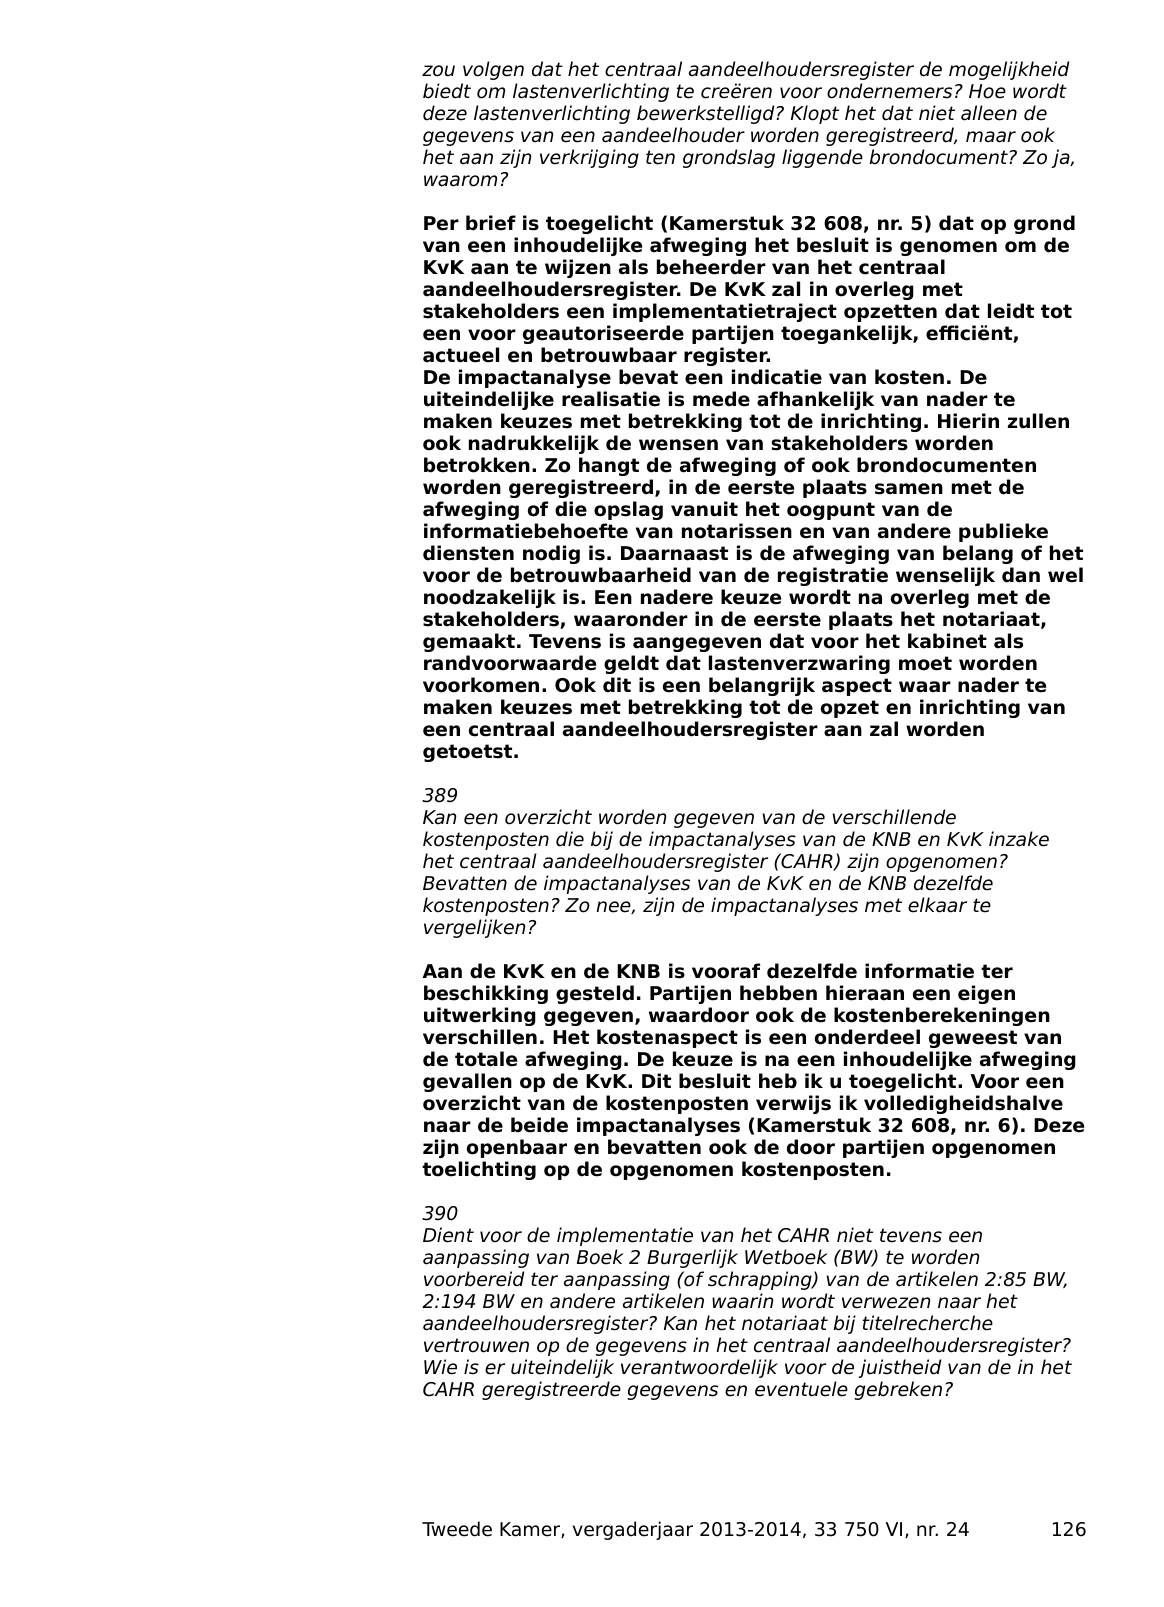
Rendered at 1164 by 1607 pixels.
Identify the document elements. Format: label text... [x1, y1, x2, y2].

text zou volgen dat het centraal aandeelhoudersregister de mogelijkheid biedt om lastenverlichting te creëren voor ondernemers? Hoe wordt deze lastenverlichting bewerkstelligd? Klopt het dat niet alleen de gegevens van een aandeelhouder worden geregistreerd, maar ook het aan zijn verkrijging ten grondslag liggende brondocument? Zo ja, waarom? [422, 59, 1087, 191]
text Kan een overzicht worden gegeven van de verschillende kostenposten die bij de impactanalyses van de KNB en KvK inzake het centraal aandeelhoudersregister (CAHR) zijn opgenomen? Bevatten de impactanalyses van de KvK en de KNB dezelfde kostenposten? Zo nee, zijn de impactanalyses met elkaar te vergelijken? [422, 807, 1087, 939]
text De impactanalyse bevat een indicatie van kosten. De uiteindelijke realisatie is mede afhankelijk van nader te maken keuzes met betrekking tot de inrichting. Hierin zullen ook nadrukkelijk de wensen van stakeholders worden betrokken. Zo hangt de afweging of ook brondocumenten worden geregistreerd, in de eerste plaats samen met de afweging of die opslag vanuit het oogpunt van de informatiebehoefte van notarissen en van andere publieke diensten nodig is. Daarnaast is de afweging van belang of het voor de betrouwbaarheid van de registratie wenselijk dan wel noodzakelijk is. Een nadere keuze wordt na overleg met de stakeholders, waaronder in de eerste plaats het notariaat, gemaakt. Tevens is aangegeven dat voor het kabinet als randvoorwaarde geldt dat lastenverzwaring moet worden voorkomen. Ook dit is een belangrijk aspect waar nader te maken keuzes met betrekking tot de opzet en inrichting van een centraal aandeelhoudersregister aan zal worden getoetst. [422, 367, 1087, 763]
text Per brief is toegelicht (Kamerstuk 32 608, nr. 5) dat op grond van een inhoudelijke afweging het besluit is genomen om de KvK aan te wijzen als beheerder van het centraal aandeelhoudersregister. De KvK zal in overleg met stakeholders een implementatietraject opzetten dat leidt tot een voor geautoriseerde partijen toegankelijk, efficiënt, actueel en betrouwbaar register. [422, 213, 1087, 367]
text 389 [422, 785, 1087, 807]
text Aan de KvK en de KNB is vooraf dezelfde informatie ter beschikking gesteld. Partijen hebben hieraan een eigen uitwerking gegeven, waardoor ook de kostenberekeningen verschillen. Het kostenaspect is een onderdeel geweest van de totale afweging. De keuze is na een inhoudelijke afweging gevallen op de KvK. Dit besluit heb ik u toegelicht. Voor een overzicht van de kostenposten verwijs ik volledigheidshalve naar de beide impactanalyses (Kamerstuk 32 608, nr. 6). Deze zijn openbaar en bevatten ook de door partijen opgenomen toelichting op de opgenomen kostenposten. [422, 961, 1087, 1181]
text Dient voor de implementatie van het CAHR niet tevens een aanpassing van Boek 2 Burgerlijk Wetboek (BW) te worden voorbereid ter aanpassing (of schrapping) van de artikelen 2:85 BW, 2:194 BW en andere artikelen waarin wordt verwezen naar het aandeelhoudersregister? Kan het notariaat bij titelrecherche vertrouwen op de gegevens in het centraal aandeelhoudersregister? Wie is er uiteindelijk verantwoordelijk voor de juistheid van de in het CAHR geregistreerde gegevens en eventuele gebreken? [422, 1225, 1087, 1401]
text 390 [422, 1203, 1087, 1225]
